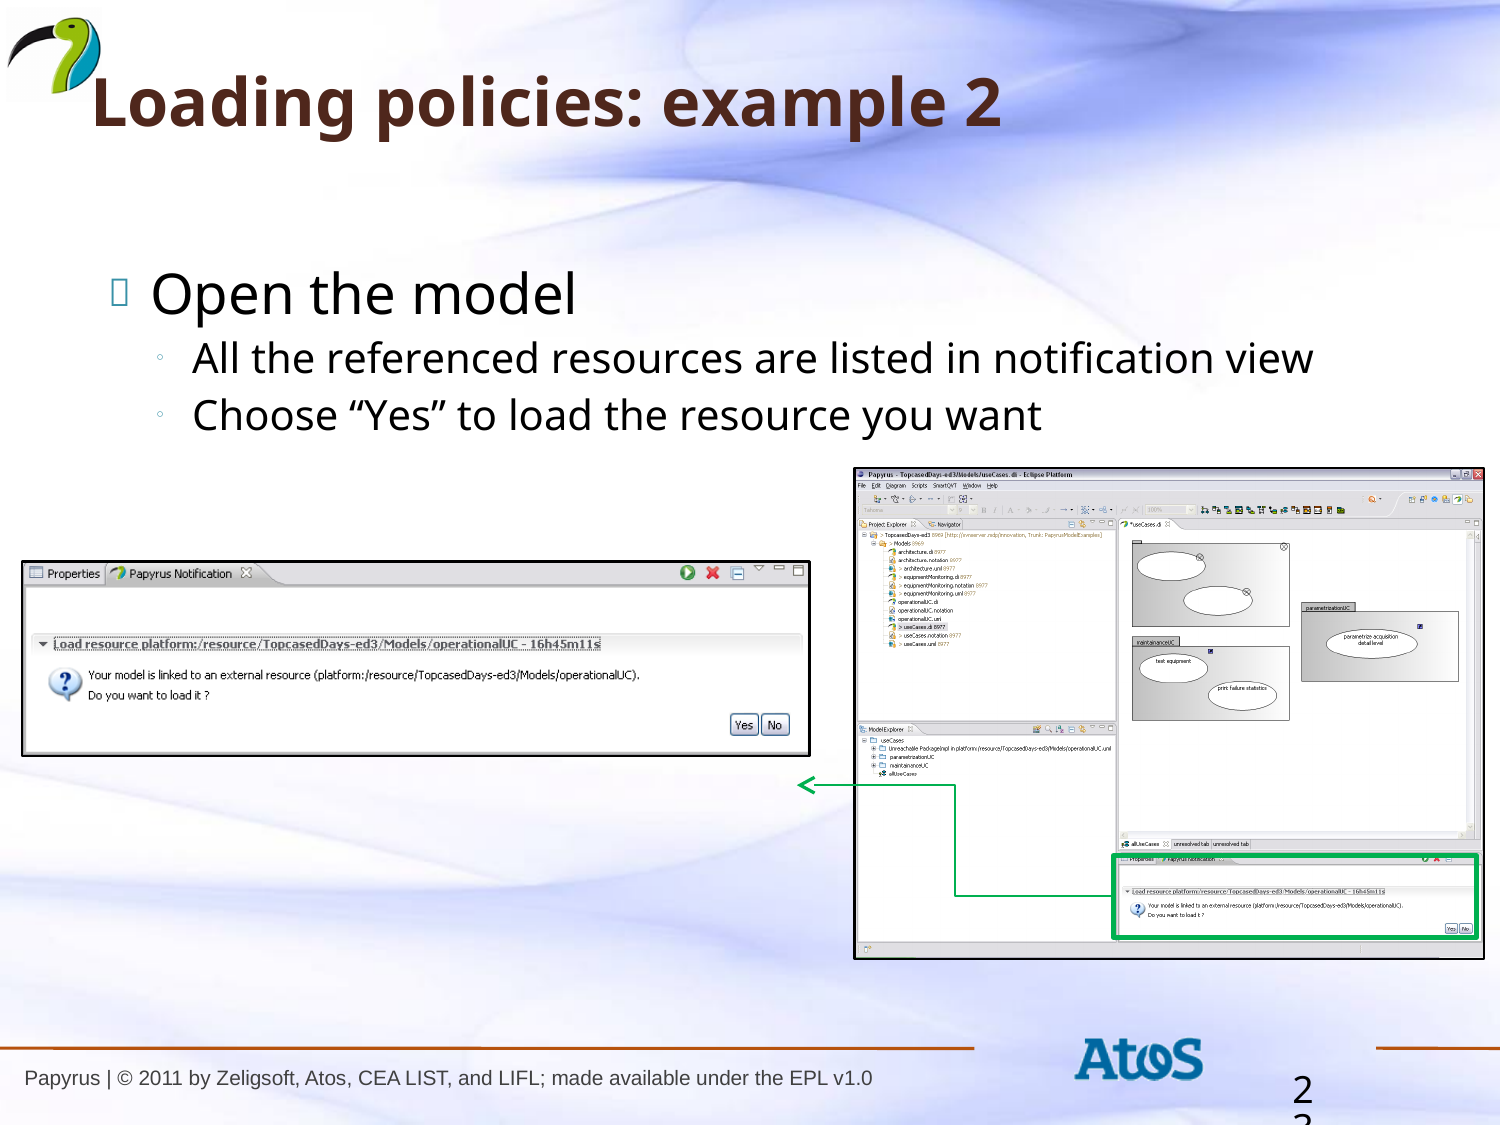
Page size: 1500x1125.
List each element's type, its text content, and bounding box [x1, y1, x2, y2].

list Open the model All the referenced resources are listed in notification view Choose “Yes” to load the resource you want [75, 243, 1425, 986]
slide_number [1277, 1051, 1338, 1112]
picture [0, 0, 1500, 1125]
title Loading policies: example 2 [75, 45, 1425, 233]
